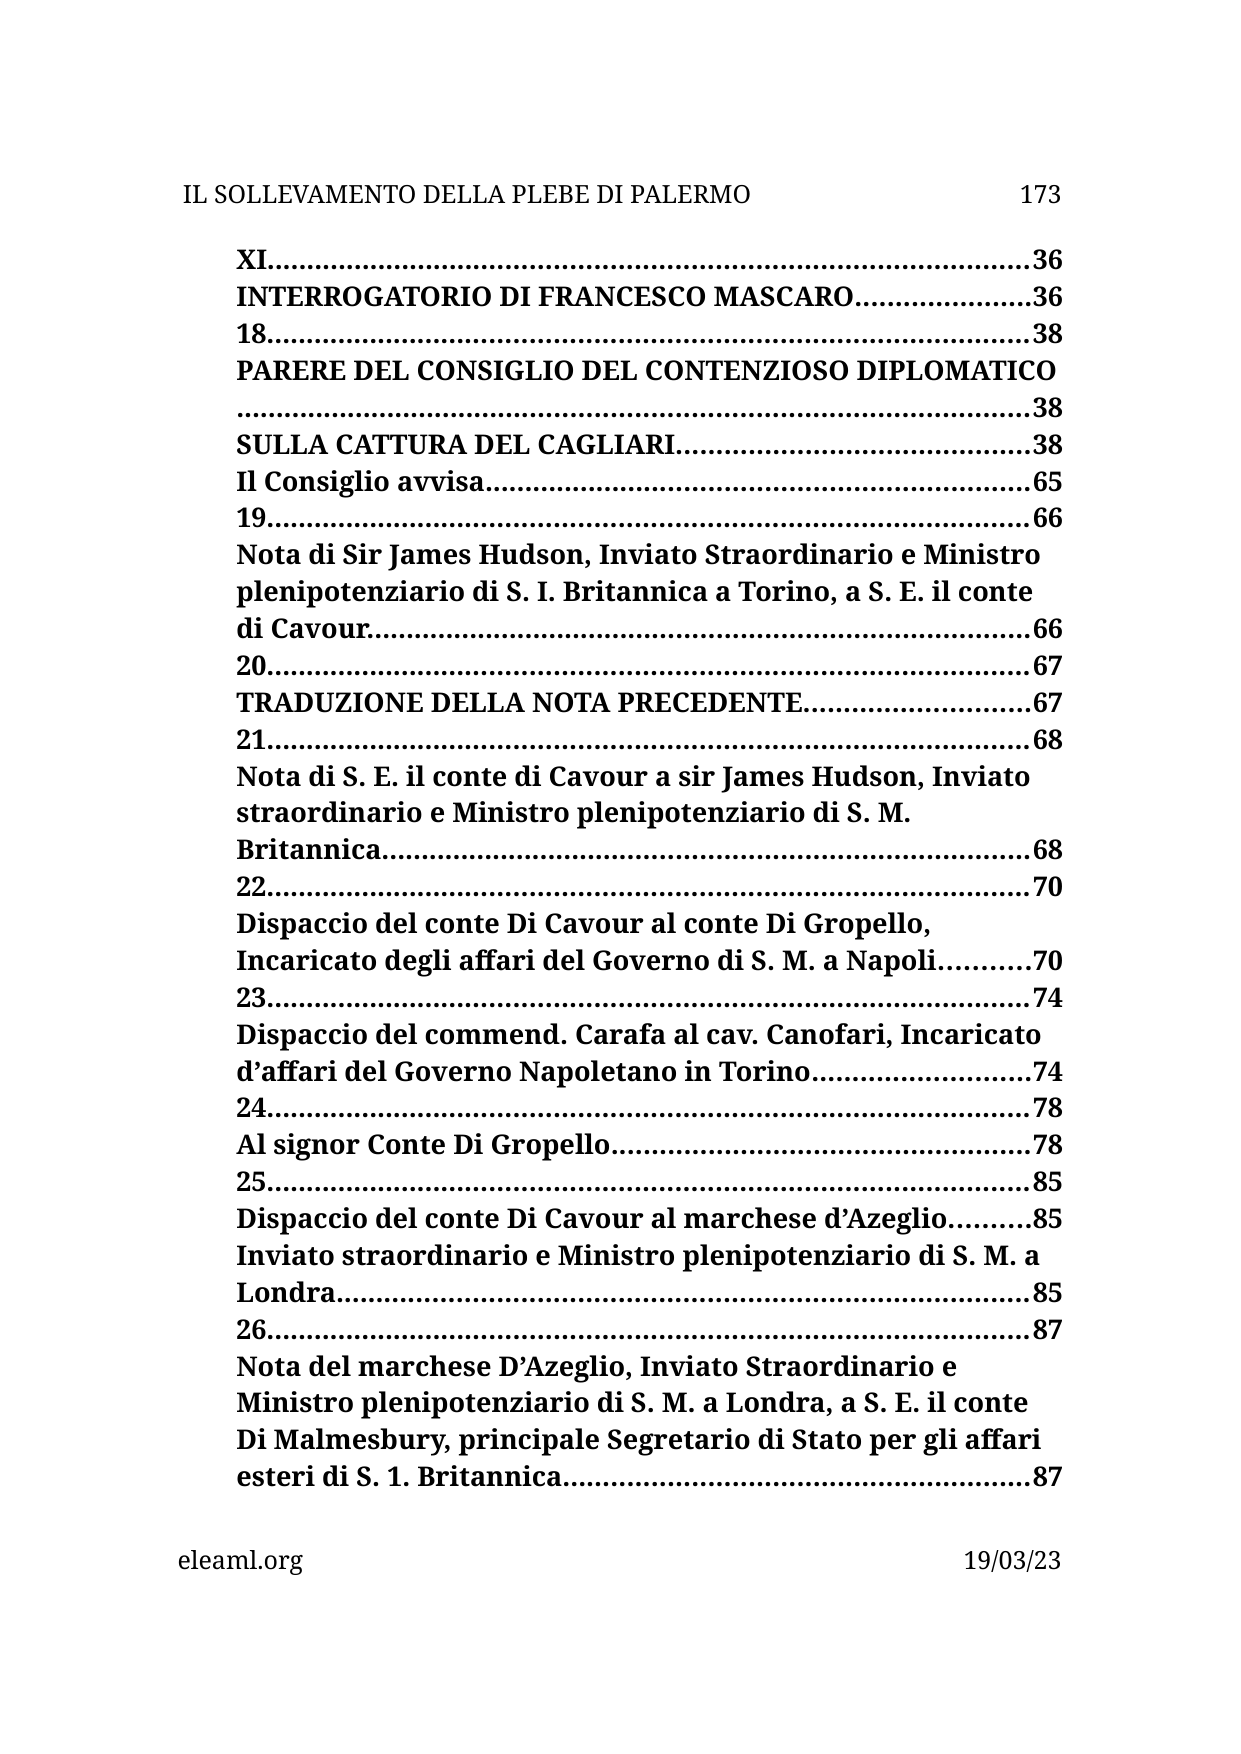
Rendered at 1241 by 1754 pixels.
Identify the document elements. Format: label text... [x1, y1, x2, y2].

text Al signor Conte Di Gropello 78 [236, 1126, 1063, 1163]
text 22 70 [236, 868, 1063, 904]
text Il Consiglio avvisa 65 [236, 462, 1063, 499]
text 18 38 [236, 314, 1063, 351]
text Dispaccio del commend. Carafa al cav. Canofari, Incaricato d’affari del Governo Napoletano in Torino 74 [236, 1015, 1063, 1089]
text SULLA CATTURA DEL CAGLIARI 38 [236, 425, 1063, 462]
text 25 85 [236, 1163, 1063, 1199]
text Inviato straordinario e Ministro plenipotenziario di S. M. a Londra. 85 [236, 1236, 1063, 1310]
text TRADUZIONE DELLA NOTA PRECEDENTE 67 [236, 683, 1063, 720]
text Dispaccio del conte Di Cavour al marchese d’Azeglio. 85 [236, 1199, 1063, 1236]
text INTERROGATORIO DI FRANCESCO MASCARO 36 [236, 278, 1063, 314]
text Nota del marchese D’Azeglio, Inviato Straordinario e Ministro plenipotenziario di S. M. a Londra, a S. E. il conte Di Malmesbury, principale Segretario di Stato per gli affari esteri di S. 1. Britannica. 87 [236, 1347, 1063, 1494]
text 24 78 [236, 1089, 1063, 1126]
text 20 67 [236, 646, 1063, 683]
text PARERE DEL CONSIGLIO DEL CONTENZIOSO DIPLOMATICO 38 [236, 351, 1063, 425]
text 26 87 [236, 1310, 1063, 1347]
text 23 74 [236, 978, 1063, 1015]
text Nota di Sir James Hudson, Inviato Straordinario e Ministro plenipotenziario di S. I. Britannica a Torino, a S. E. il conte di Cavour. 66 [236, 536, 1063, 646]
text Nota di S. E. il conte di Cavour a sir James Hudson, Inviato straordinario e Ministro plenipotenziario di S. M. Britannica. 68 [236, 757, 1063, 868]
text XI 36 [236, 241, 1063, 278]
text 21 68 [236, 720, 1063, 757]
text Dispaccio del conte Di Cavour al conte Di Gropello, Incaricato degli affari del Governo di S. M. a Napoli 70 [236, 904, 1063, 978]
text 19 66 [236, 499, 1063, 536]
